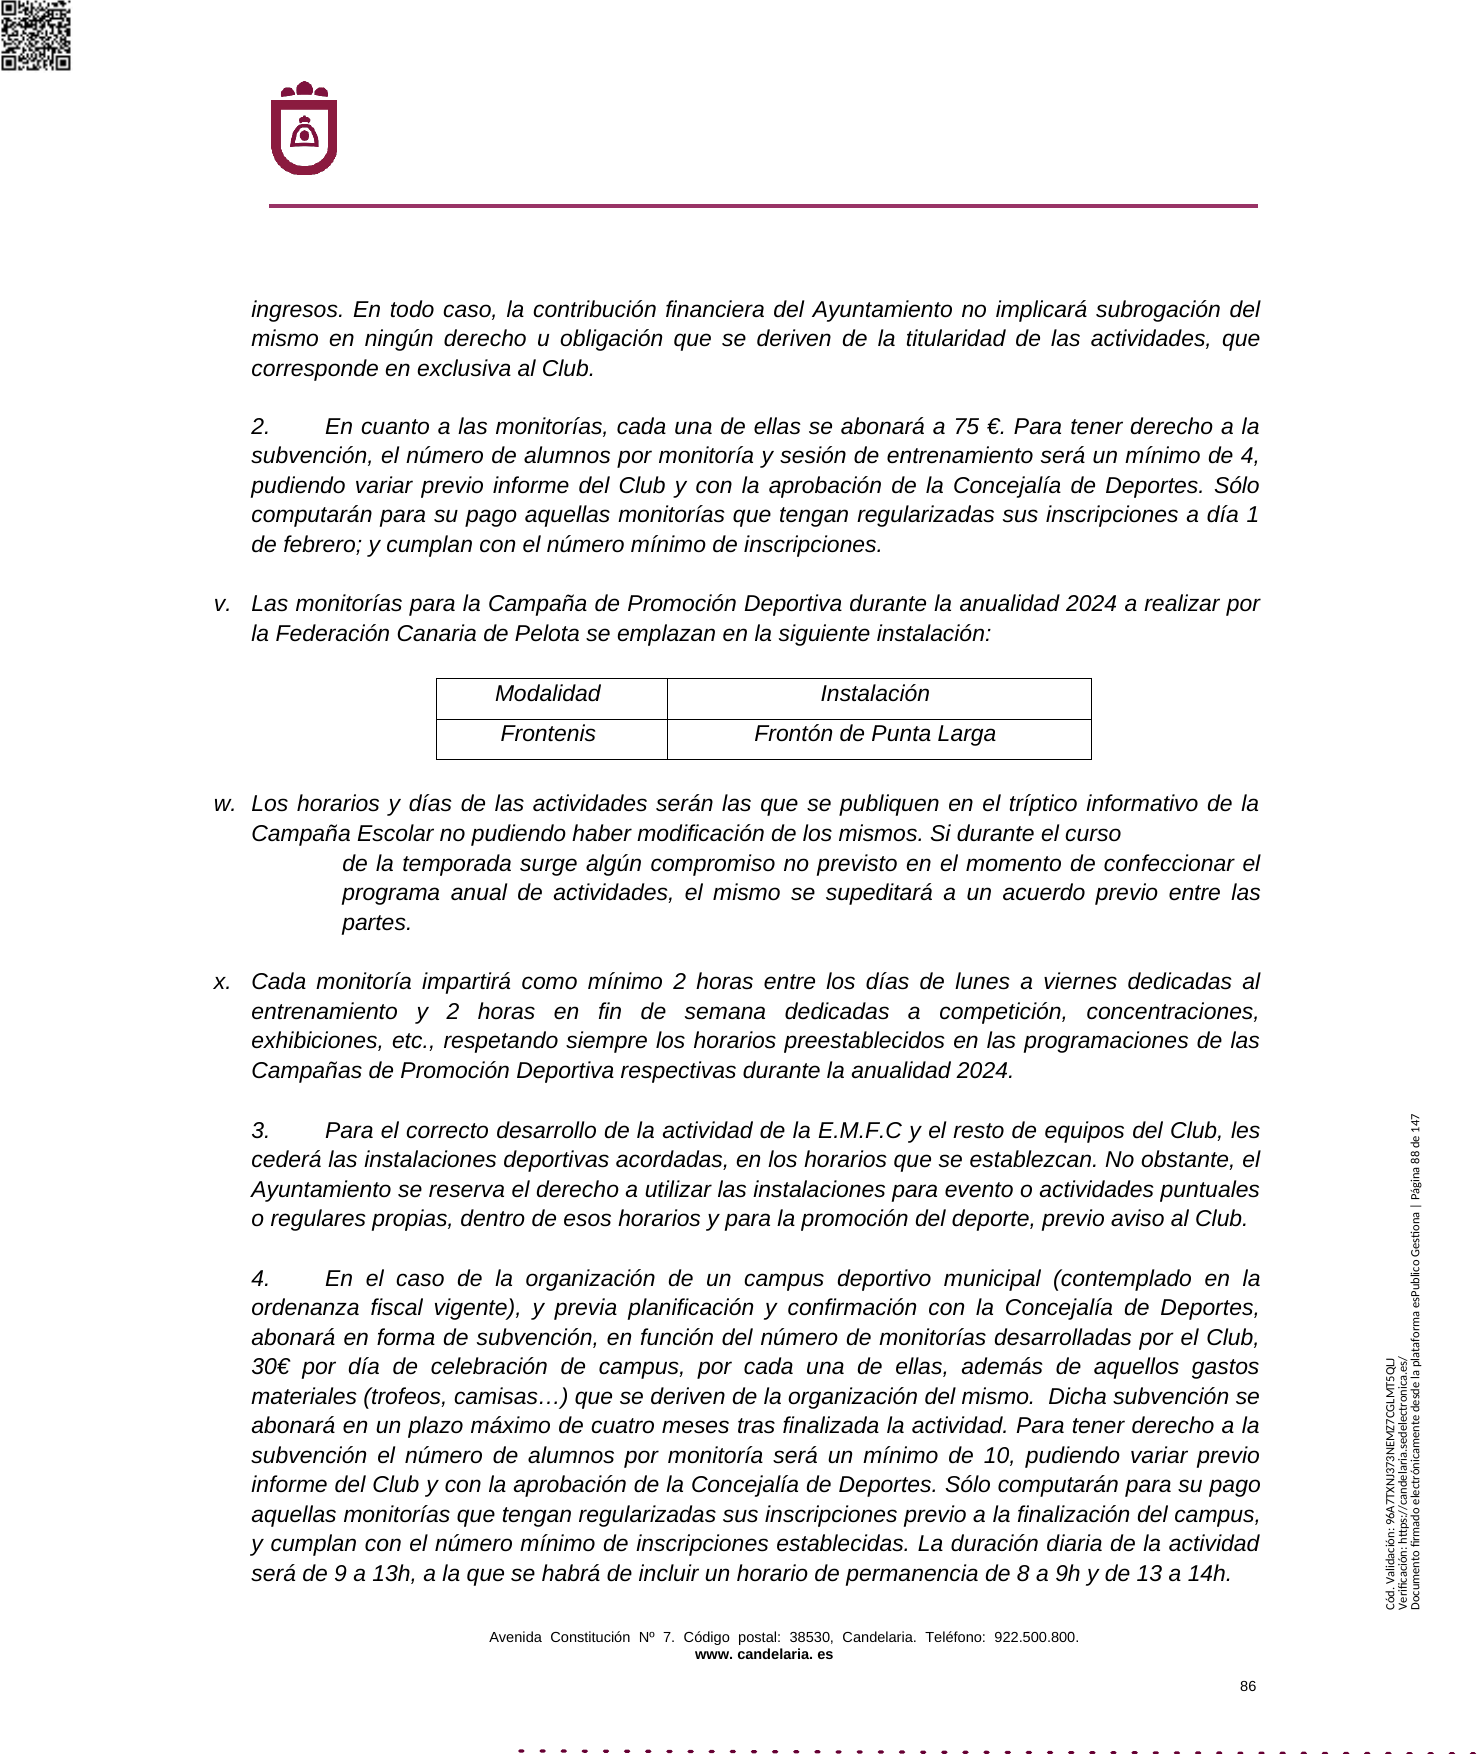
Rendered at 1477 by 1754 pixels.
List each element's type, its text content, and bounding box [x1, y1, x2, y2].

table_cell Frontón de Punta Larga [668, 720, 1091, 759]
list En el caso de la organización de un campus deportivo municipal (contemplado en la ordenanza fiscal vigente), y previa planificación y confirmación con la Concejalía de Deportes, abonará en forma de subvención, en función del número de monitorías desarrolladas por el Club, 30€ por día de celebración de campus, por cada una de ellas, además de aquellos gastos materiales (trofeos, camisas…) que se deriven de la organización del mismo. Dicha subvención se abonará en un plazo máximo de cuatro meses tras finalizada la actividad. Para tener derecho a la subvención el número de alumnos por monitoría será un mínimo de 10, pudiendo variar previo informe del Club y con la aprobación de la Concejalía de Deportes. Sólo computarán para su pago aquellas monitorías que tengan regularizadas sus inscripciones previo a la finalización del campus, y cumplan con el número mínimo de inscripciones establecidas. La duración diaria de la actividad será de 9 a 13h, a la que se habrá de incluir un horario de permanencia de 8 a 9h y de 13 a 14h. [251, 1265, 1263, 1586]
list Cada monitoría impartirá como mínimo 2 horas entre los días de lunes a viernes dedicadas al entrenamiento y 2 horas en fin de semana dedicadas a competición, concentraciones, exhibiciones, etc., respetando siempre los horarios preestablecidos en las programaciones de las Campañas de Promoción Deportiva respectivas durante la anualidad 2024. [214, 968, 1263, 1083]
table_header Modalidad [437, 679, 667, 718]
list ingresos. En todo caso, la contribución financiera del Ayuntamiento no implicará subrogación del mismo en ningún derecho u obligación que se deriven de la titularidad de las actividades, que corresponde en exclusiva al Club. [251, 296, 1263, 381]
list En cuanto a las monitorías, cada una de ellas se abonará a 75 €. Para tener derecho a la subvención, el número de alumnos por monitoría y sesión de entrenamiento será un mínimo de 4, pudiendo variar previo informe del Club y con la aprobación de la Concejalía de Deportes. Sólo computarán para su pago aquellas monitorías que tengan regularizadas sus inscripciones a día 1 de febrero; y cumplan con el número mínimo de inscripciones. [251, 413, 1263, 557]
list Para el correcto desarrollo de la actividad de la E.M.F.C y el resto de equipos del Club, les cederá las instalaciones deportivas acordadas, en los horarios que se establezcan. No obstante, el Ayuntamiento se reserva el derecho a utilizar las instalaciones para evento o actividades puntuales o regulares propias, dentro de esos horarios y para la promoción del deporte, previo aviso al Club. [251, 1117, 1263, 1231]
table_header Instalación [668, 679, 1091, 718]
table_cell Frontenis [437, 720, 667, 759]
list Los horarios y días de las actividades serán las que se publiquen en el tríptico informativo de la Campaña Escolar no pudiendo haber modificación de los mismos. Si durante el curso [214, 790, 1263, 846]
list Las monitorías para la Campaña de Promoción Deportiva durante la anualidad 2024 a realizar por la Federación Canaria de Pelota se emplazan en la siguiente instalación: [214, 590, 1263, 646]
text de la temporada surge algún compromiso no previsto en el momento de confeccionar el programa anual de actividades, el mismo se supeditará a un acuerdo previo entre las partes. [342, 849, 1263, 935]
